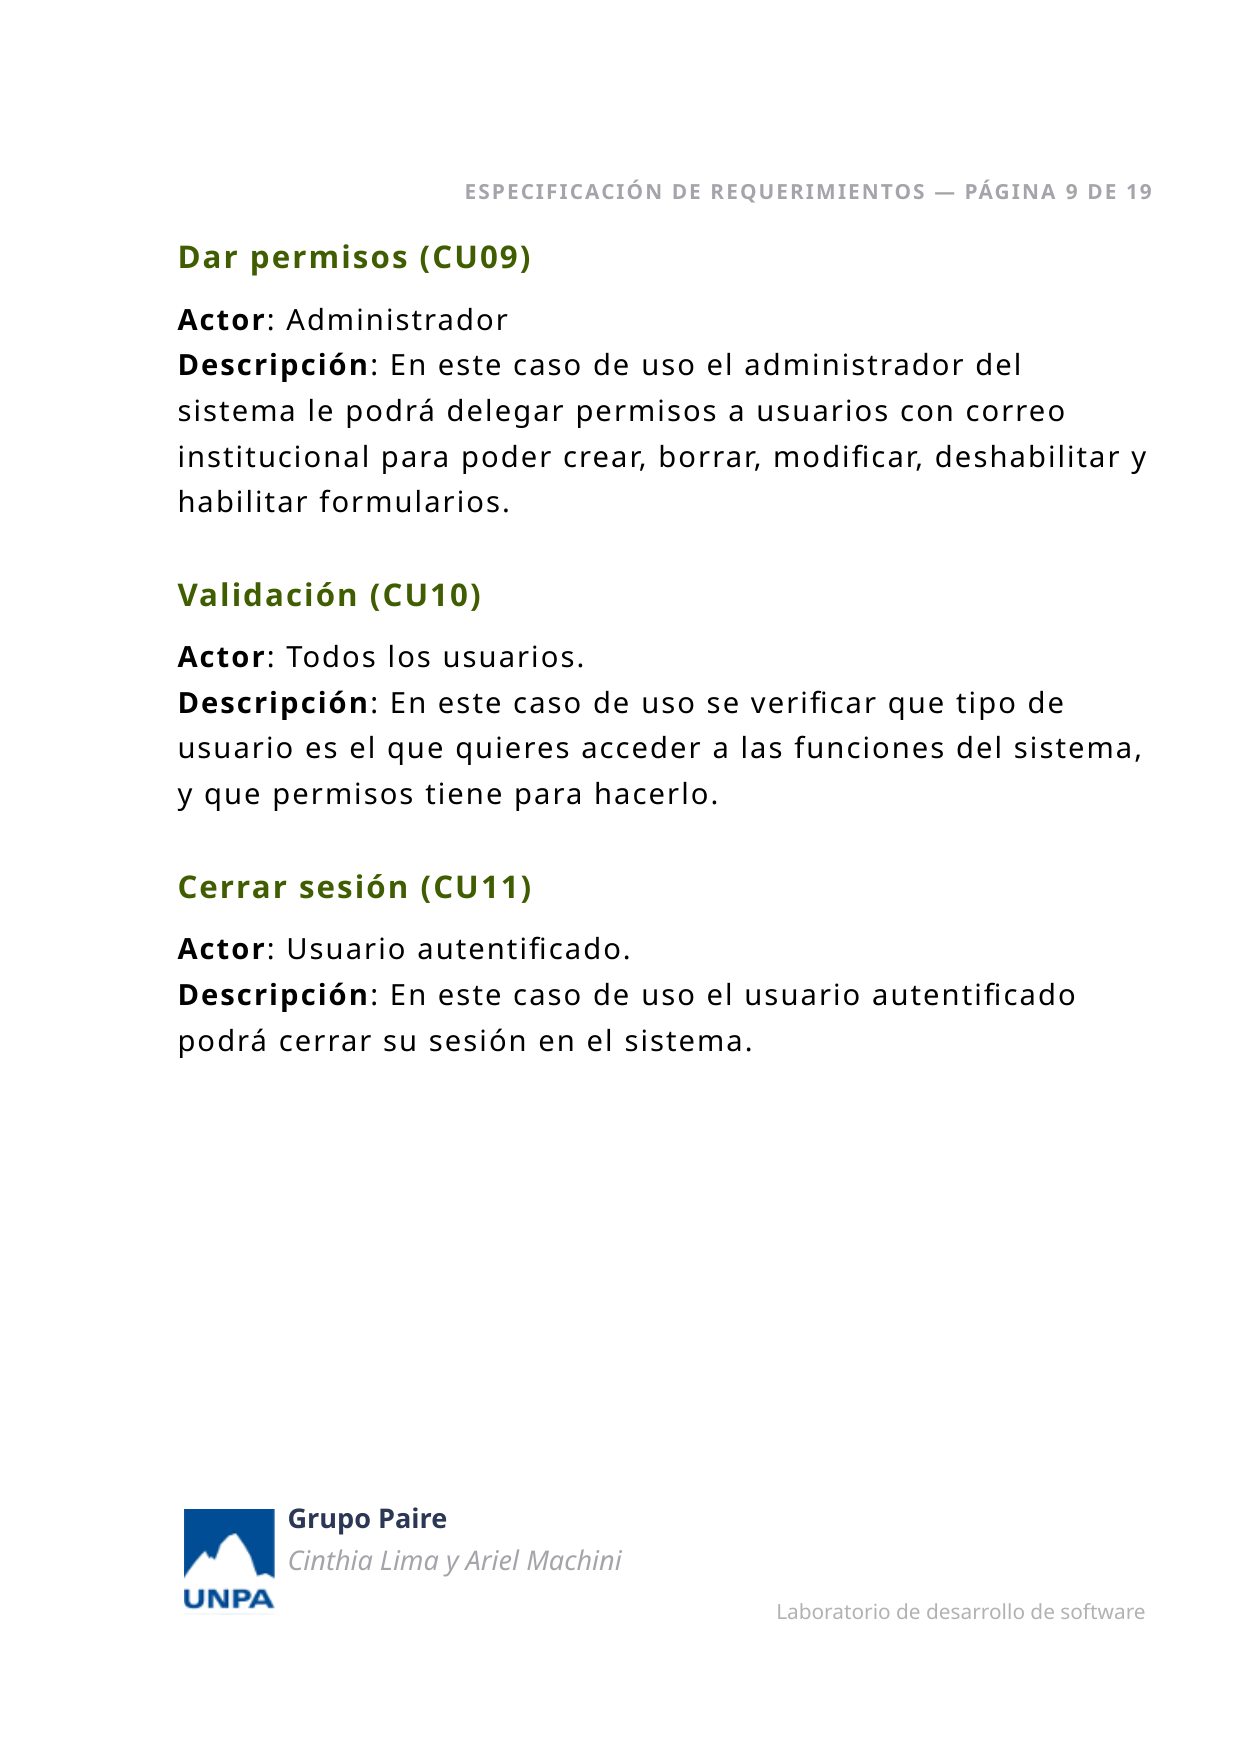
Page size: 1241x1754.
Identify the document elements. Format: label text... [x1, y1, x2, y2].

text Descripción: En este caso de uso el usuario autentificado podrá cerrar su sesión en el sistema. [177, 974, 1152, 1059]
text Descripción: En este caso de uso se verificar que tipo de usuario es el que quieres acceder a las funciones del sistema, y que permisos tiene para hacerlo. [177, 682, 1152, 813]
picture [184, 1509, 275, 1615]
text Actor: Administrador [177, 299, 1152, 339]
text Dar permisos (CU09) [177, 235, 1152, 278]
text Actor: Usuario autentificado. [177, 928, 1152, 968]
text Descripción: En este caso de uso el administrador del sistema le podrá delegar permisos a usuarios con correo institucional para poder crear, borrar, modificar, deshabilitar y habilitar formularios. [177, 344, 1152, 521]
text Actor: Todos los usuarios. [177, 637, 1152, 676]
text Validación (CU10) [177, 573, 1152, 615]
text Cerrar sesión (CU11) [177, 865, 1152, 907]
